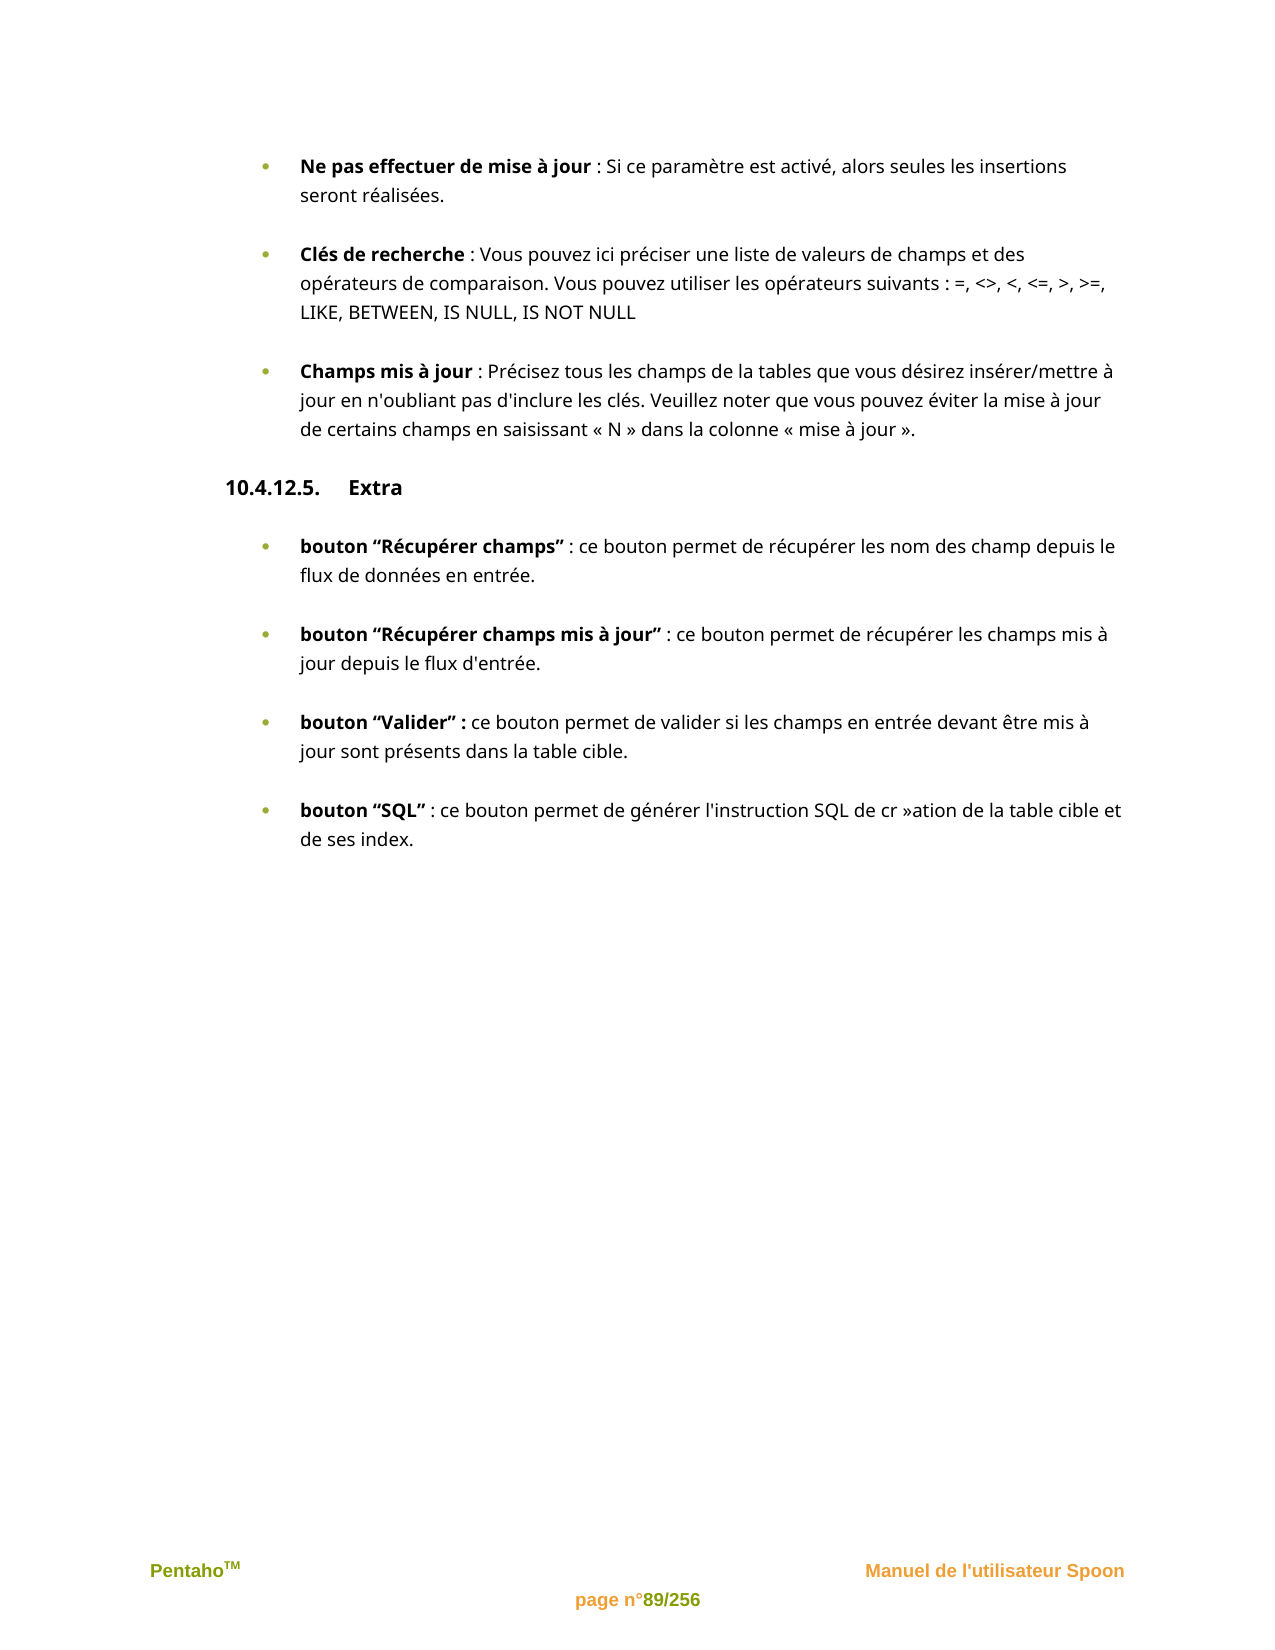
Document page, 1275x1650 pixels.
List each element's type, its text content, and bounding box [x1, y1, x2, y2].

list bouton “Valider” : ce bouton permet de valider si les champs en entrée devant être mis à jour sont présents dans la table cible. [262, 706, 1125, 764]
list bouton “SQL” : ce bouton permet de générer l'instruction SQL de cr »ation de la table cible et de ses index. [262, 794, 1125, 852]
list bouton “Récupérer champs mis à jour” : ce bouton permet de récupérer les champs mis à jour depuis le flux d'entrée. [262, 618, 1125, 677]
list bouton “Récupérer champs” : ce bouton permet de récupérer les nom des champ depuis le flux de données en entrée. [262, 530, 1125, 589]
list Champs mis à jour : Précisez tous les champs de la tables que vous désirez insérer/mettre à jour en n'oubliant pas d'inclure les clés. Veuillez noter que vous pouvez éviter la mise à jour de certains champs en saisissant « N » dans la colonne « mise à jour ». [262, 355, 1125, 442]
list Clés de recherche : Vous pouvez ici préciser une liste de valeurs de champs et des opérateurs de comparaison. Vous pouvez utiliser les opérateurs suivants : =, <>, <, <=, >, >=, LIKE, BETWEEN, IS NULL, IS NOT NULL [262, 238, 1125, 325]
subtitle Extra [225, 472, 1125, 501]
list Ne pas effectuer de mise à jour : Si ce paramètre est activé, alors seules les insertions seront réalisées. [262, 150, 1125, 208]
